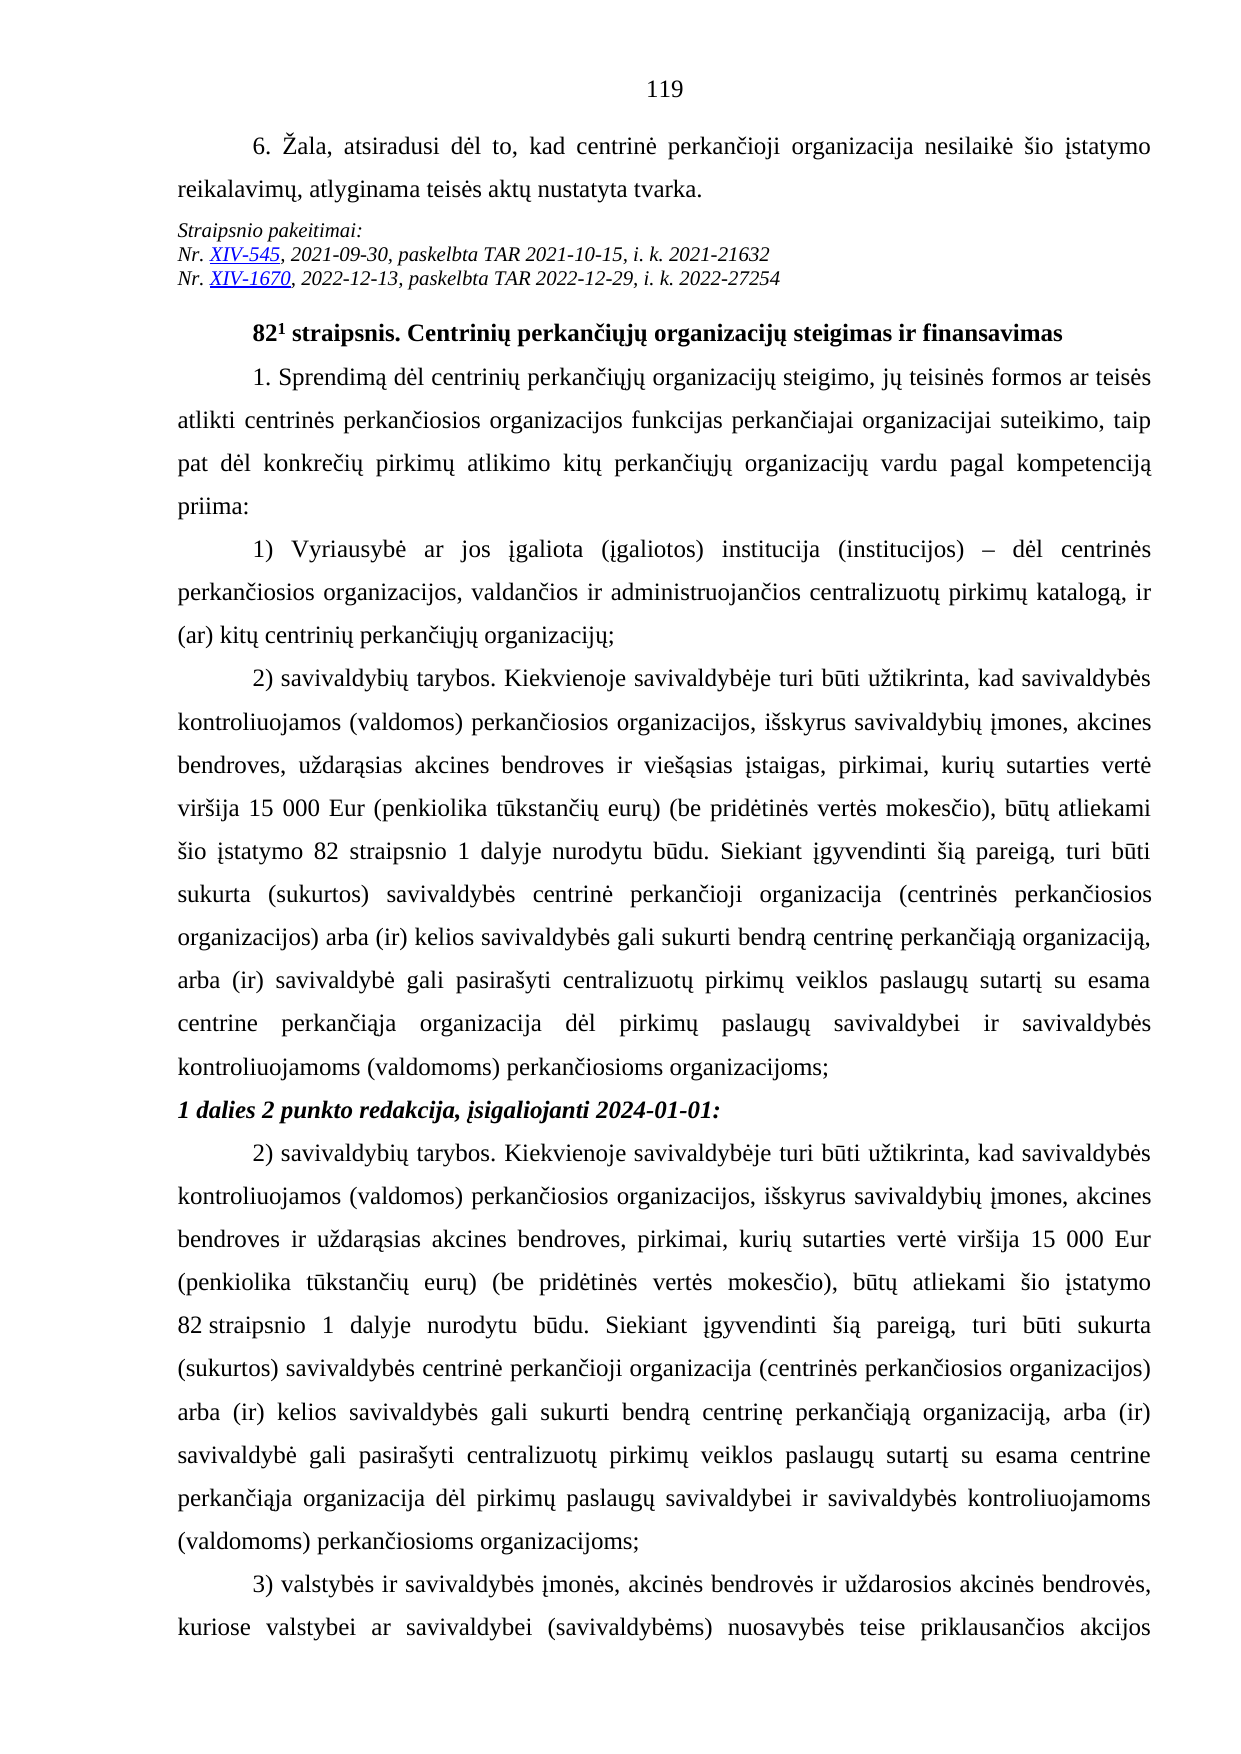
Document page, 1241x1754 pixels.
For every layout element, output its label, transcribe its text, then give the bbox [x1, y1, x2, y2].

text 6. Žala, atsiradusi dėl to, kad centrinė perkančioji organizacija nesilaikė šio įstatymo reikalavimų, atlyginama teisės aktų nustatyta tvarka. [177, 131, 1152, 203]
text 821 straipsnis. Centrinių perkančiųjų organizacijų steigimas ir finansavimas [177, 318, 1152, 347]
text Straipsnio pakeitimai: [177, 218, 1152, 242]
text 1 dalies 2 punkto redakcija, įsigaliojanti 2024-01-01: [177, 1095, 1152, 1123]
text 1) Vyriausybė ar jos įgaliota (įgaliotos) institucija (institucijos) – dėl centrinės perkančiosios organizacijos, valdančios ir administruojančios centralizuotų pirkimų katalogą, ir (ar) kitų centrinių perkančiųjų organizacijų; [177, 534, 1152, 649]
text 1. Sprendimą dėl centrinių perkančiųjų organizacijų steigimo, jų teisinės formos ar teisės atlikti centrinės perkančiosios organizacijos funkcijas perkančiajai organizacijai suteikimo, taip pat dėl konkrečių pirkimų atlikimo kitų perkančiųjų organizacijų vardu pagal kompetenciją priima: [177, 362, 1152, 520]
text Nr. XIV-545, 2021-09-30, paskelbta TAR 2021-10-15, i. k. 2021-21632 [177, 242, 1152, 266]
text 2) savivaldybių tarybos. Kiekvienoje savivaldybėje turi būti užtikrinta, kad savivaldybės kontroliuojamos (valdomos) perkančiosios organizacijos, išskyrus savivaldybių įmones, akcines bendroves, uždarąsias akcines bendroves ir viešąsias įstaigas, pirkimai, kurių sutarties vertė viršija 15 000 Eur (penkiolika tūkstančių eurų) (be pridėtinės vertės mokesčio), būtų atliekami šio įstatymo 82 straipsnio 1 dalyje nurodytu būdu. Siekiant įgyvendinti šią pareigą, turi būti sukurta (sukurtos) savivaldybės centrinė perkančioji organizacija (centrinės perkančiosios organizacijos) arba (ir) kelios savivaldybės gali sukurti bendrą centrinę perkančiąją organizaciją, arba (ir) savivaldybė gali pasirašyti centralizuotų pirkimų veiklos paslaugų sutartį su esama centrine perkančiąja organizacija dėl pirkimų paslaugų savivaldybei ir savivaldybės kontroliuojamoms (valdomoms) perkančiosioms organizacijoms; [177, 663, 1152, 1080]
text 3) valstybės ir savivaldybės įmonės, akcinės bendrovės ir uždarosios akcinės bendrovės, kuriose valstybei ar savivaldybei (savivaldybėms) nuosavybės teise priklausančios akcijos [177, 1569, 1152, 1641]
text 2) savivaldybių tarybos. Kiekvienoje savivaldybėje turi būti užtikrinta, kad savivaldybės kontroliuojamos (valdomos) perkančiosios organizacijos, išskyrus savivaldybių įmones, akcines bendroves ir uždarąsias akcines bendroves, pirkimai, kurių sutarties vertė viršija 15 000 Eur (penkiolika tūkstančių eurų) (be pridėtinės vertės mokesčio), būtų atliekami šio įstatymo 82 straipsnio 1 dalyje nurodytu būdu. Siekiant įgyvendinti šią pareigą, turi būti sukurta (sukurtos) savivaldybės centrinė perkančioji organizacija (centrinės perkančiosios organizacijos) arba (ir) kelios savivaldybės gali sukurti bendrą centrinę perkančiąją organizaciją, arba (ir) savivaldybė gali pasirašyti centralizuotų pirkimų veiklos paslaugų sutartį su esama centrine perkančiąja organizacija dėl pirkimų paslaugų savivaldybei ir savivaldybės kontroliuojamoms (valdomoms) perkančiosioms organizacijoms; [177, 1138, 1152, 1555]
text Nr. XIV-1670, 2022-12-13, paskelbta TAR 2022-12-29, i. k. 2022-27254 [177, 266, 1152, 290]
